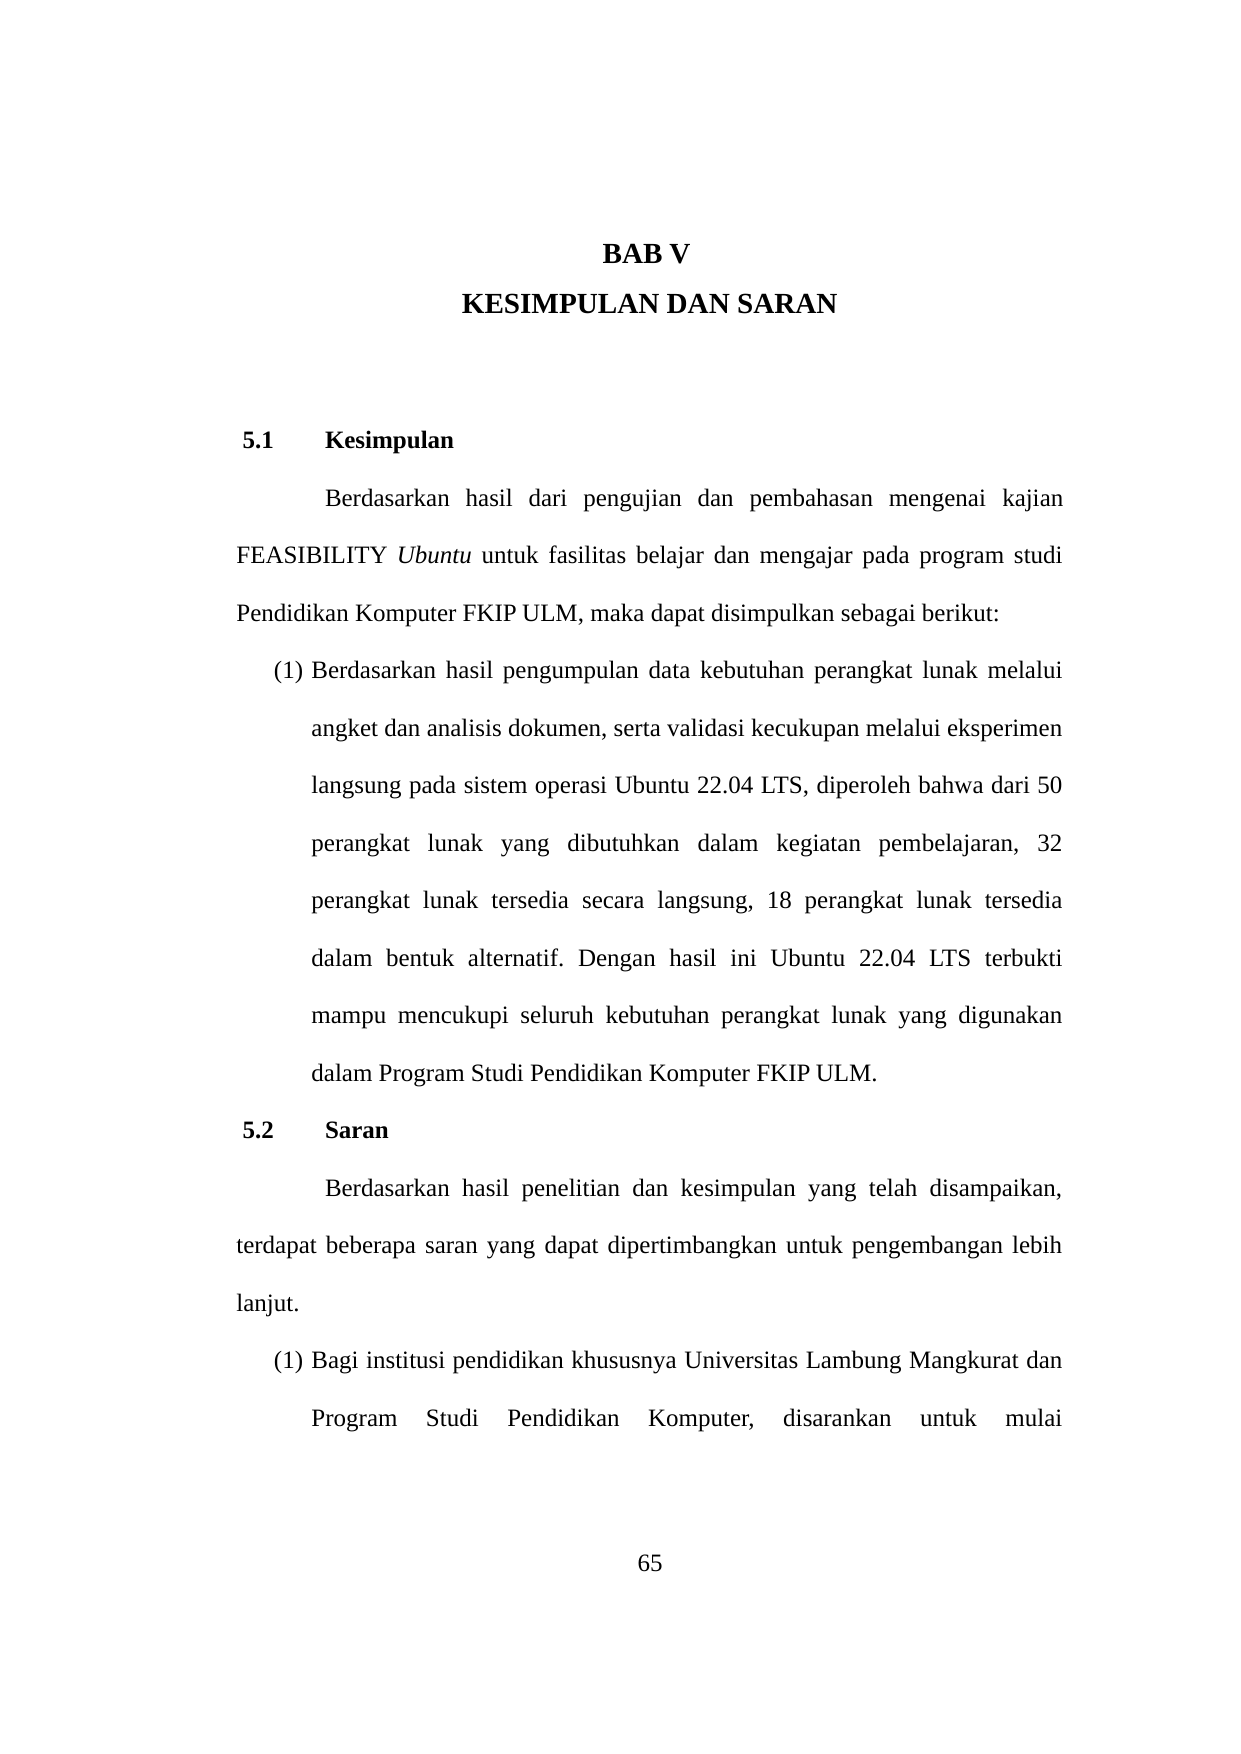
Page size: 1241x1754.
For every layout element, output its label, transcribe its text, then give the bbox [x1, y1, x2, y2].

text Berdasarkan hasil penelitian dan kesimpulan yang telah disampaikan, terdapat beberapa saran yang dapat dipertimbangkan untuk pengembangan lebih lanjut. [236, 1173, 1063, 1317]
list Bagi institusi pendidikan khususnya Universitas Lambung Mangkurat dan Program Studi Pendidikan Komputer, disarankan untuk mulai [274, 1345, 1063, 1432]
subtitle KESIMPULAN DAN SARAN [236, 236, 1063, 320]
subtitle Kesimpulan [236, 425, 1063, 454]
text Berdasarkan hasil dari pengujian dan pembahasan mengenai kajian FEASIBILITY Ubuntu untuk fasilitas belajar dan mengajar pada program studi Pendidikan Komputer FKIP ULM, maka dapat disimpulkan sebagai berikut: [236, 483, 1063, 627]
subtitle Saran [236, 1115, 1063, 1144]
list Berdasarkan hasil pengumpulan data kebutuhan perangkat lunak melalui angket dan analisis dokumen, serta validasi kecukupan melalui eksperimen langsung pada sistem operasi Ubuntu 22.04 LTS, diperoleh bahwa dari 50 perangkat lunak yang dibutuhkan dalam kegiatan pembelajaran, 32 perangkat lunak tersedia secara langsung, 18 perangkat lunak tersedia dalam bentuk alternatif. Dengan hasil ini Ubuntu 22.04 LTS terbukti mampu mencukupi seluruh kebutuhan perangkat lunak yang digunakan dalam Program Studi Pendidikan Komputer FKIP ULM. [274, 655, 1063, 1087]
